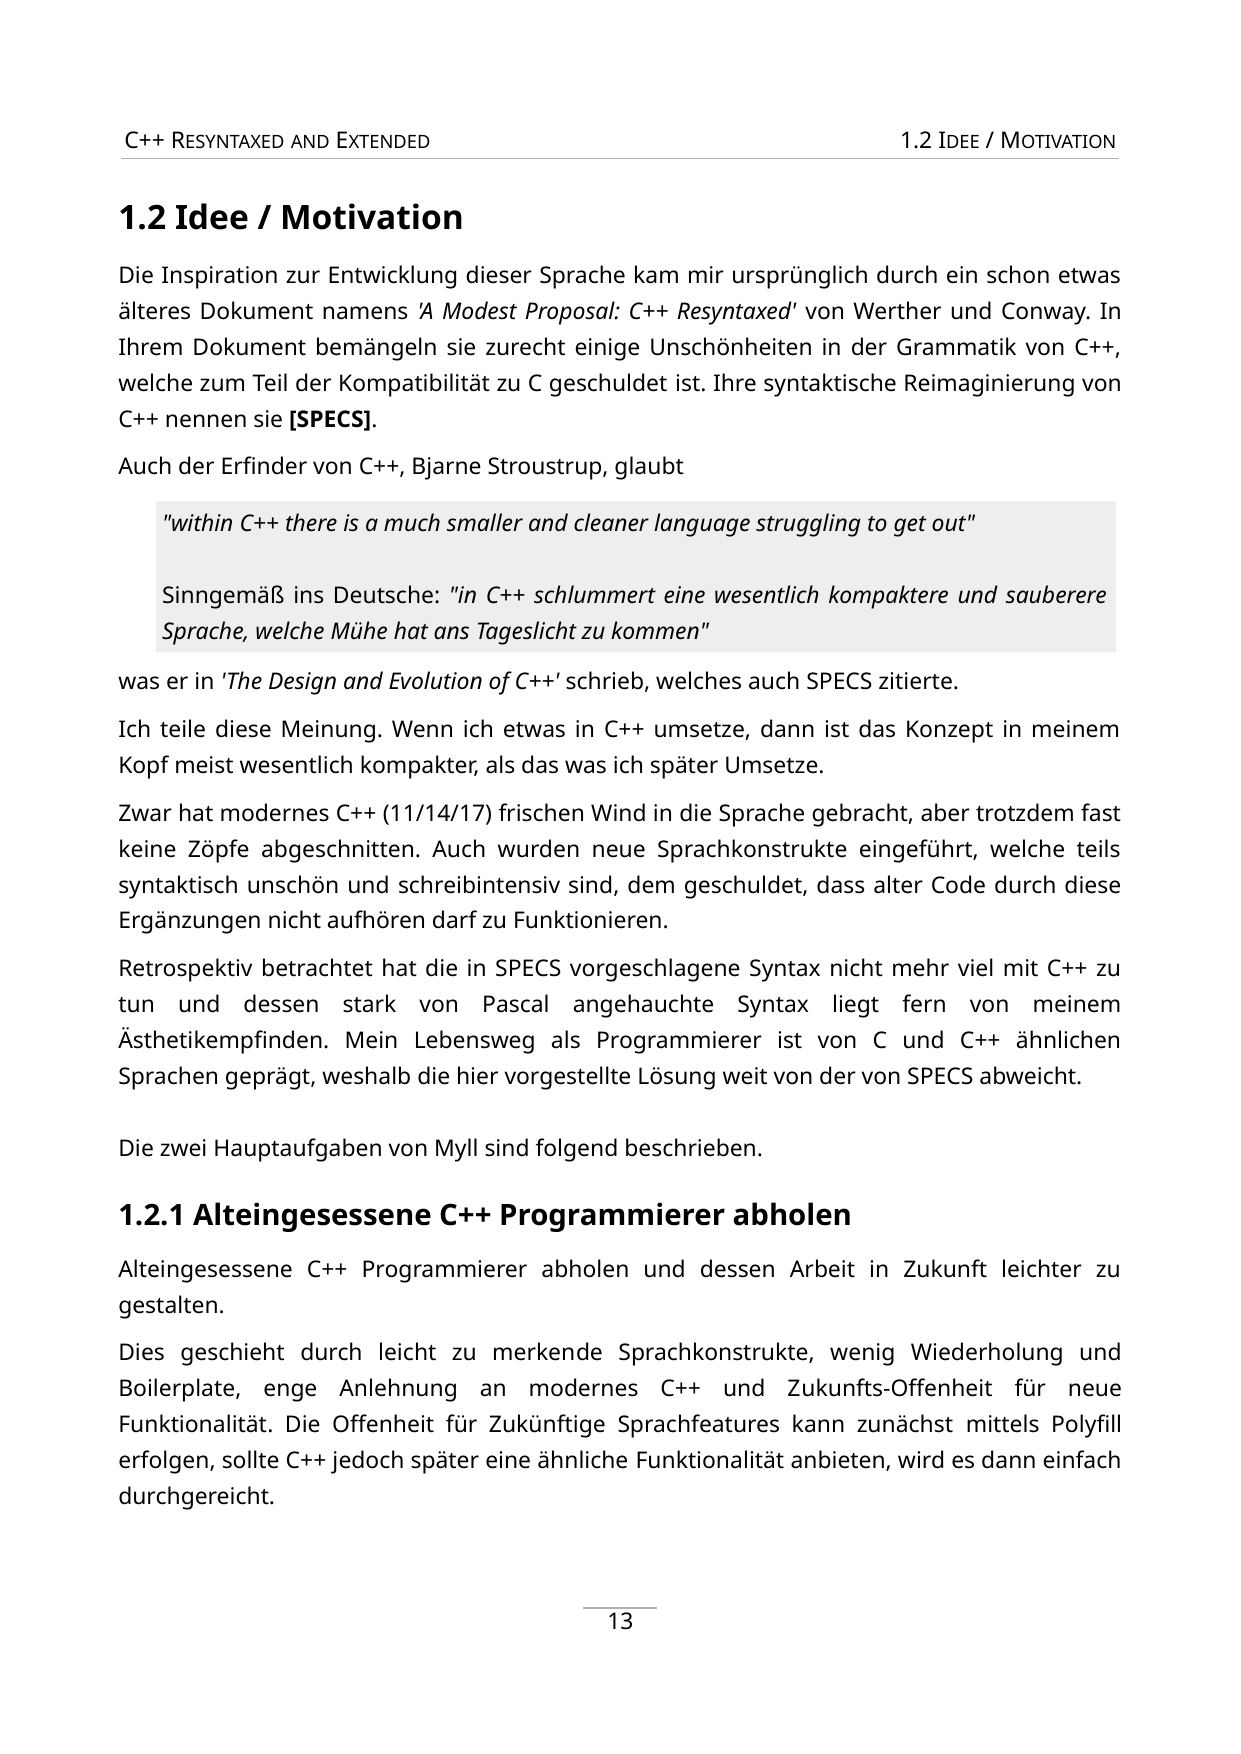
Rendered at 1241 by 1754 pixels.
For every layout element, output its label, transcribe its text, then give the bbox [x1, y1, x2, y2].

text "within C++ there is a much smaller and cleaner language struggling to get out" Sinngemäß ins Deutsche: "in C++ schlummert eine wesentlich kompaktere und sauberere Sprache, welche Mühe hat ans Tageslicht zu kommen" [156, 501, 1116, 652]
subtitle Alteingesessene C++ Programmierer abholen [118, 1194, 1122, 1234]
text Retrospektiv betrachtet hat die in SPECS vorgeschlagene Syntax nicht mehr viel mit C++ zu tun und dessen stark von Pascal angehauchte Syntax liegt fern von meinem Ästhetikempfinden. Mein Lebensweg als Programmierer ist von C und C++ ähnlichen Sprachen geprägt, weshalb die hier vorgestellte Lösung weit von der von SPECS abweicht. Die zwei Hauptaufgaben von Myll sind folgend beschrieben. [118, 952, 1122, 1163]
text Ich teile diese Meinung. Wenn ich etwas in C++ umsetze, dann ist das Konzept in meinem Kopf meist wesentlich kompakter, als das was ich später Umsetze. [118, 713, 1122, 780]
text Zwar hat modernes C++ (11/14/17) frischen Wind in die Sprache gebracht, aber trotzdem fast keine Zöpfe abgeschnitten. Auch wurden neue Sprachkonstrukte eingeführt, welche teils syntaktisch unschön und schreibintensiv sind, dem geschuldet, dass alter Code durch diese Ergänzungen nicht aufhören darf zu Funktionieren. [118, 797, 1122, 936]
text Auch der Erfinder von C++, Bjarne Stroustrup, glaubt [118, 450, 1122, 481]
text Dies geschieht durch leicht zu merkende Sprachkonstrukte, wenig Wiederholung und Boilerplate, enge Anlehnung an modernes C++ und Zukunfts-Offenheit für neue Funktionalität. Die Offenheit für Zukünftige Sprachfeatures kann zunächst mittels Polyfill erfolgen, sollte C++ jedoch später eine ähnliche Funktionalität anbieten, wird es dann einfach durchgereicht. [118, 1336, 1122, 1511]
text Die Inspiration zur Entwicklung dieser Sprache kam mir ursprünglich durch ein schon etwas älteres Dokument namens 'A Modest Proposal: C++ Resyntaxed' von Werther und Conway. In Ihrem Dokument bemängeln sie zurecht einige Unschönheiten in der Grammatik von C++, welche zum Teil der Kompatibilität zu C geschuldet ist. Ihre syntaktische Reimaginierung von C++ nennen sie [SPECS]. [118, 259, 1122, 434]
text was er in 'The Design and Evolution of C++' schrieb, welches auch SPECS zitierte. [118, 665, 1122, 697]
text Alteingesessene C++ Programmierer abholen und dessen Arbeit in Zukunft leichter zu gestalten. [118, 1253, 1122, 1320]
subtitle Idee / Motivation [118, 194, 1122, 239]
